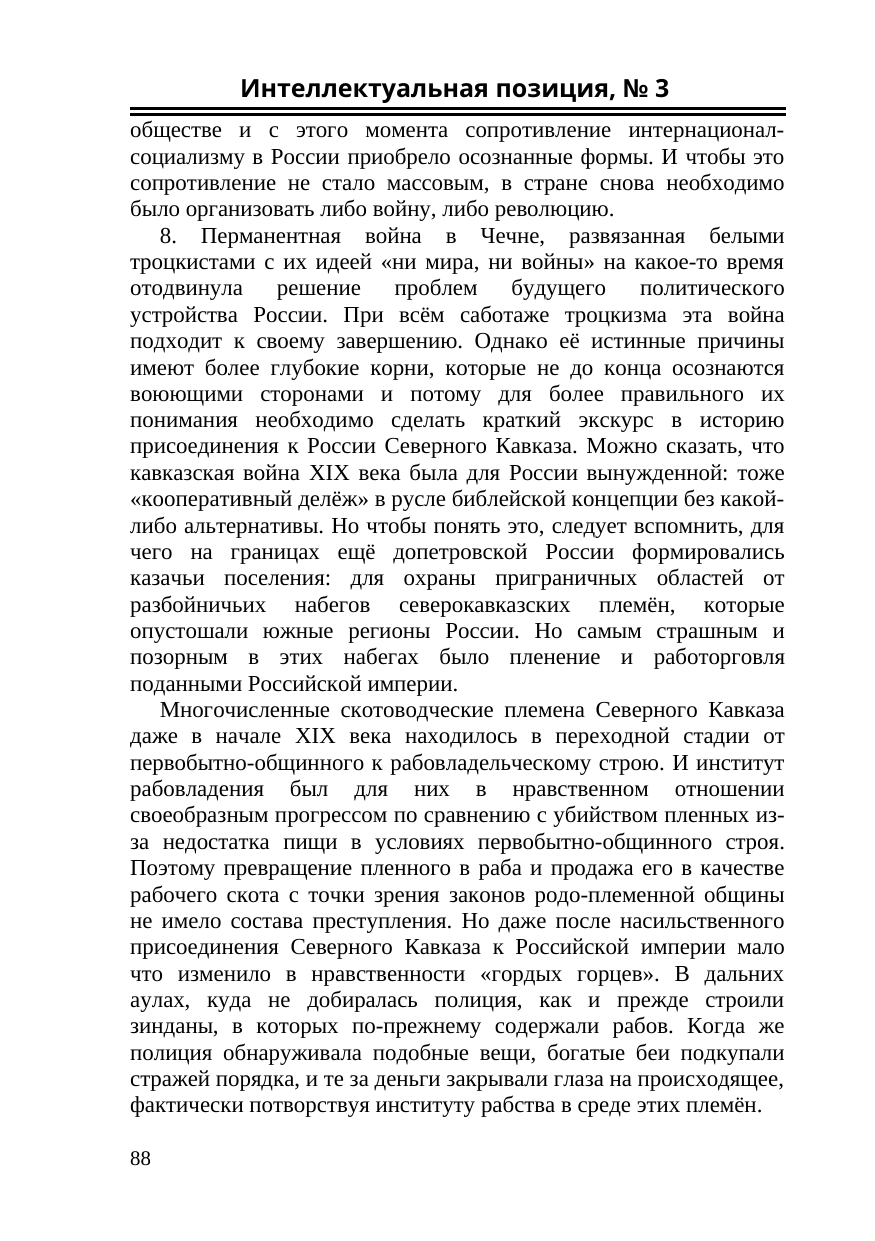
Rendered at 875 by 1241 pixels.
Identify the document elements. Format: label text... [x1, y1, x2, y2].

text Многочисленные скотоводческие племена Северного Кавказа даже в начале XIX века находилось в переходной стадии от первобытно-общинного к рабовладельческому строю. И институт рабовладения был для них в нравственном отношении своеобразным прогрессом по сравнению с убийством пленных из-за недостатка пищи в условиях первобытно-общинного строя. Поэтому превращение пленного в раба и продажа его в качестве рабочего скота с точки зрения законов родо-племенной общины не имело состава преступления. Но даже после насильственного присоединения Северного Кавказа к Российской империи мало что изменило в нравственности «гордых горцев». В дальних аулах, куда не добиралась полиция, как и прежде строили зинданы, в которых по-прежнему содержали рабов. Когда же полиция обнаруживала подобные вещи, богатые беи подкупали стражей порядка, и те за деньги закрывали глаза на происходящее, фактически потворствуя институту рабства в среде этих племён. [130, 696, 786, 1118]
text обществе и с этого момента сопротивление интернационал-социализму в России приобрело осознанные формы. И чтобы это сопротивление не стало массовым, в стране снова необходимо было организовать либо войну, либо революцию. [130, 116, 786, 222]
text 8. Перманентная война в Чечне, развязанная белыми троцкистами с их идеей «ни мира, ни войны» на какое-то время отодвинула решение проблем будущего политического устройства России. При всём саботаже троцкизма эта война подходит к своему завершению. Однако её истинные причины имеют более глубокие корни, которые не до конца осознаются воюющими сторонами и потому для более правильного их понимания необходимо сделать краткий экскурс в историю присоединения к России Северного Кавказа. Можно сказать, что кавказская война XIX века была для России вынужденной: тоже «кооперативный делёж» в русле библейской концепции без какой-либо альтернативы. Но чтобы понять это, следует вспомнить, для чего на границах ещё допетровской России формировались казачьи поселения: для охраны приграничных областей от разбойничьих набегов северокавказских племён, которые опустошали южные регионы России. Но самым страшным и позорным в этих набегах было пленение и работорговля поданными Российской империи. [130, 222, 786, 696]
